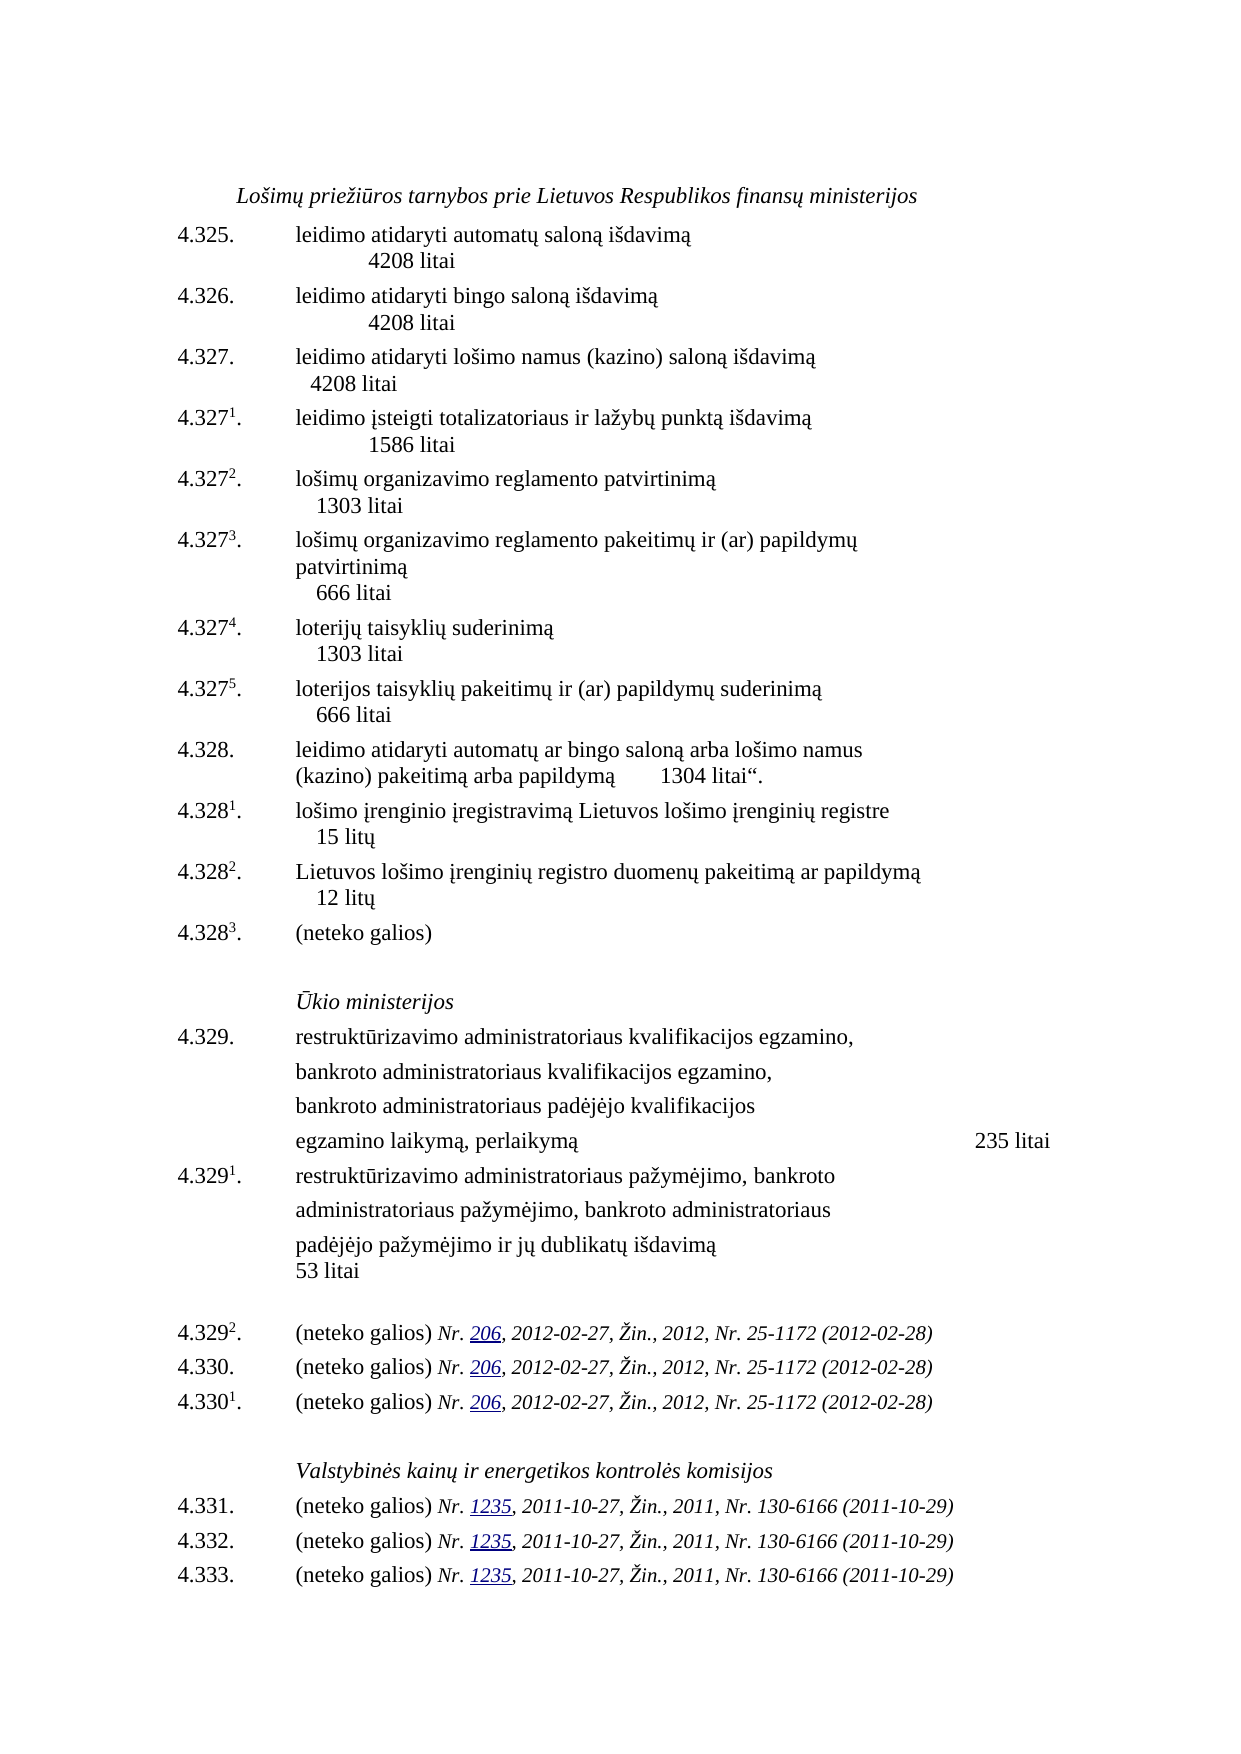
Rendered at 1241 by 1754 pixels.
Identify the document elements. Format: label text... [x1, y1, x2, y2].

text 4.329. restruktūrizavimo administratoriaus kvalifikacijos egzamino, [177, 1023, 1122, 1049]
text 4.331. (neteko galios) Nr. 1235, 2011-10-27, Žin., 2011, Nr. 130-6166 (2011-10-29) [177, 1492, 1122, 1518]
text Valstybinės kainų ir energetikos kontrolės komisijos [177, 1457, 945, 1484]
text 4.3282. Lietuvos lošimo įrenginių registro duomenų pakeitimą ar papildymą 12 litų [177, 858, 930, 911]
text egzamino laikymą, perlaikymą 235 litai [177, 1127, 1122, 1153]
text 4.3301. (neteko galios) Nr. 206, 2012-02-27, Žin., 2012, Nr. 25-1172 (2012-02-28) [177, 1388, 1122, 1414]
text 4.3291. restruktūrizavimo administratoriaus pažymėjimo, bankroto [177, 1162, 945, 1188]
text bankroto administratoriaus padėjėjo kvalifikacijos [177, 1092, 1122, 1119]
text 4.3271. leidimo įsteigti totalizatoriaus ir lažybų punktą išdavimą 1586 litai [177, 404, 930, 457]
text 4.330. (neteko galios) Nr. 206, 2012-02-27, Žin., 2012, Nr. 25-1172 (2012-02-28) [177, 1353, 1122, 1380]
text 4.3273. lošimų organizavimo reglamento pakeitimų ir (ar) papildymų patvirtinimą 666 litai [177, 526, 930, 606]
text padėjėjo pažymėjimo ir jų dublikatų išdavimą 53 litai [177, 1231, 945, 1310]
text bankroto administratoriaus kvalifikacijos egzamino, [177, 1058, 1122, 1084]
text 4.3272. lošimų organizavimo reglamento patvirtinimą 1303 litai [177, 465, 930, 518]
text 4.3274. loterijų taisyklių suderinimą 1303 litai [177, 614, 930, 667]
text Lošimų priežiūros tarnybos prie Lietuvos Respublikos finansų ministerijos [236, 182, 930, 209]
text 4.327. leidimo atidaryti lošimo namus (kazino) saloną išdavimą 4208 litai [177, 343, 930, 396]
text 4.328. leidimo atidaryti automatų ar bingo saloną arba lošimo namus (kazino) pakeitimą arba papildymą 1304 litai“. [177, 736, 930, 789]
text 4.3281. lošimo įrenginio įregistravimą Lietuvos lošimo įrenginių registre 15 litų [177, 797, 930, 850]
text 4.325. leidimo atidaryti automatų saloną išdavimą 4208 litai [177, 221, 930, 274]
text Ūkio ministerijos [177, 988, 945, 1015]
text 4.3275. loterijos taisyklių pakeitimų ir (ar) papildymų suderinimą 666 litai [177, 675, 930, 728]
text administratoriaus pažymėjimo, bankroto administratoriaus [177, 1197, 945, 1223]
text 4.3283. (neteko galios) [177, 919, 945, 945]
text 4.3292. (neteko galios) Nr. 206, 2012-02-27, Žin., 2012, Nr. 25-1172 (2012-02-28) [177, 1319, 1122, 1345]
text 4.326. leidimo atidaryti bingo saloną išdavimą 4208 litai [177, 282, 930, 335]
text 4.332. (neteko galios) Nr. 1235, 2011-10-27, Žin., 2011, Nr. 130-6166 (2011-10-29) [177, 1527, 1122, 1553]
text 4.333. (neteko galios) Nr. 1235, 2011-10-27, Žin., 2011, Nr. 130-6166 (2011-10-29) [177, 1561, 1122, 1588]
